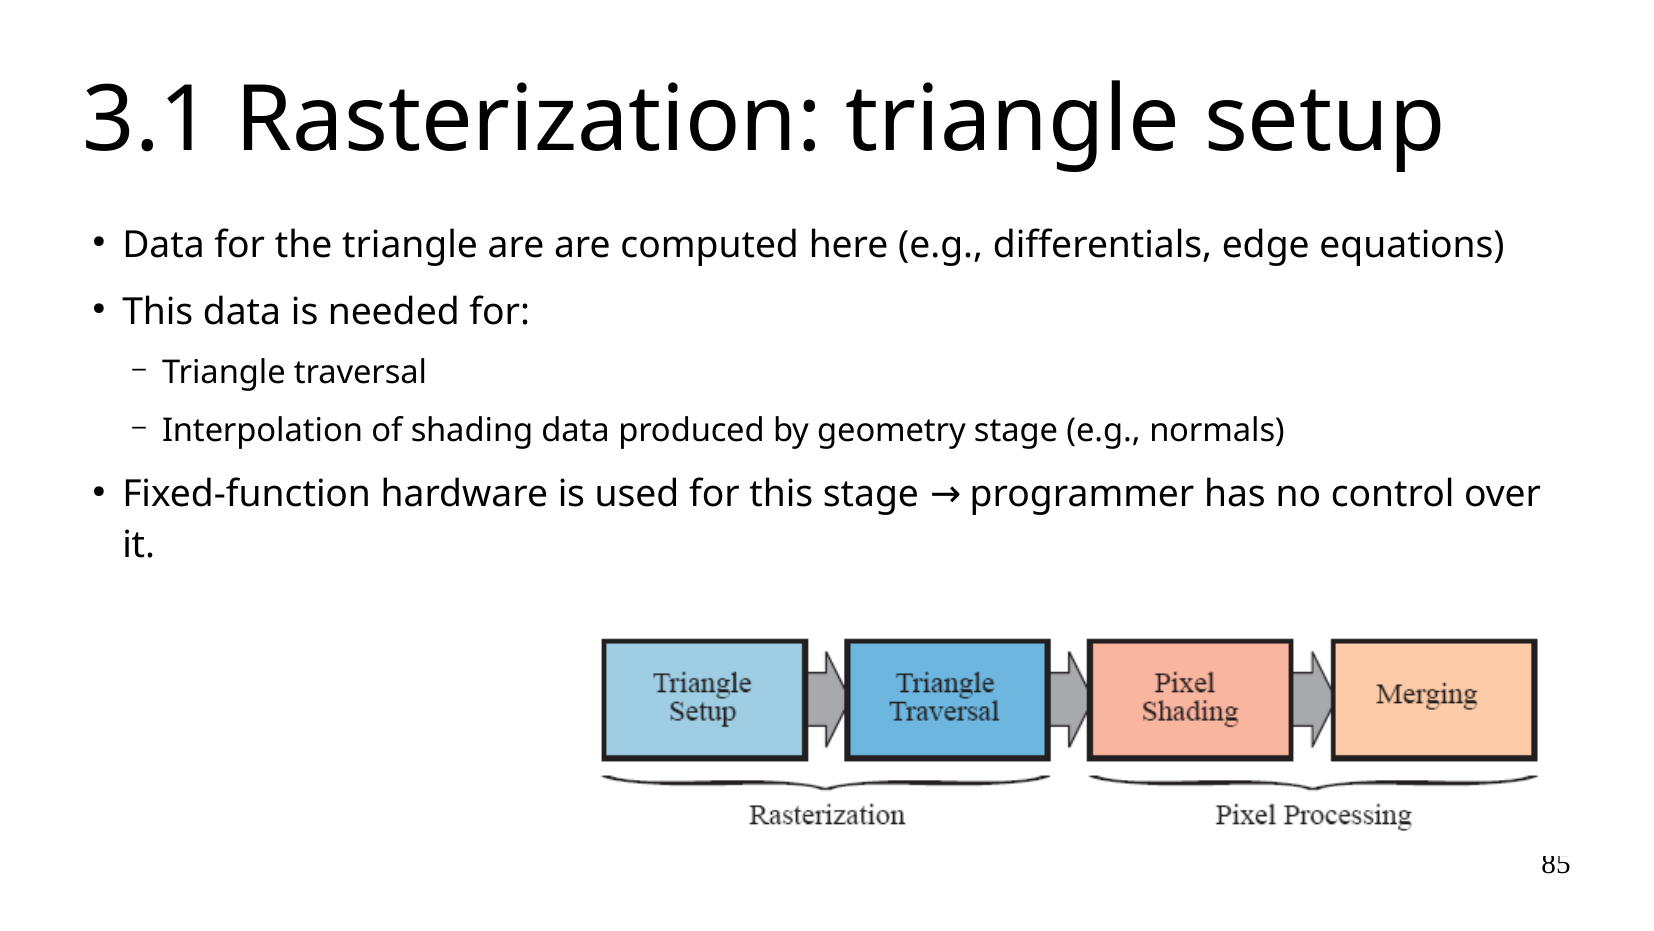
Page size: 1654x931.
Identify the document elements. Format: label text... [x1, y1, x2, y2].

title 3.1 Rasterization: triangle setup [82, 37, 1571, 193]
picture [555, 614, 1591, 856]
list Data for the triangle are are computed here (e.g., differentials, edge equations) This data is needed for: Triangle traversal Interpolation of shading data produced by geometry stage (e.g., normals) Fixed-function hardware is used for this stage → programmer has no control over it. [82, 217, 1571, 571]
